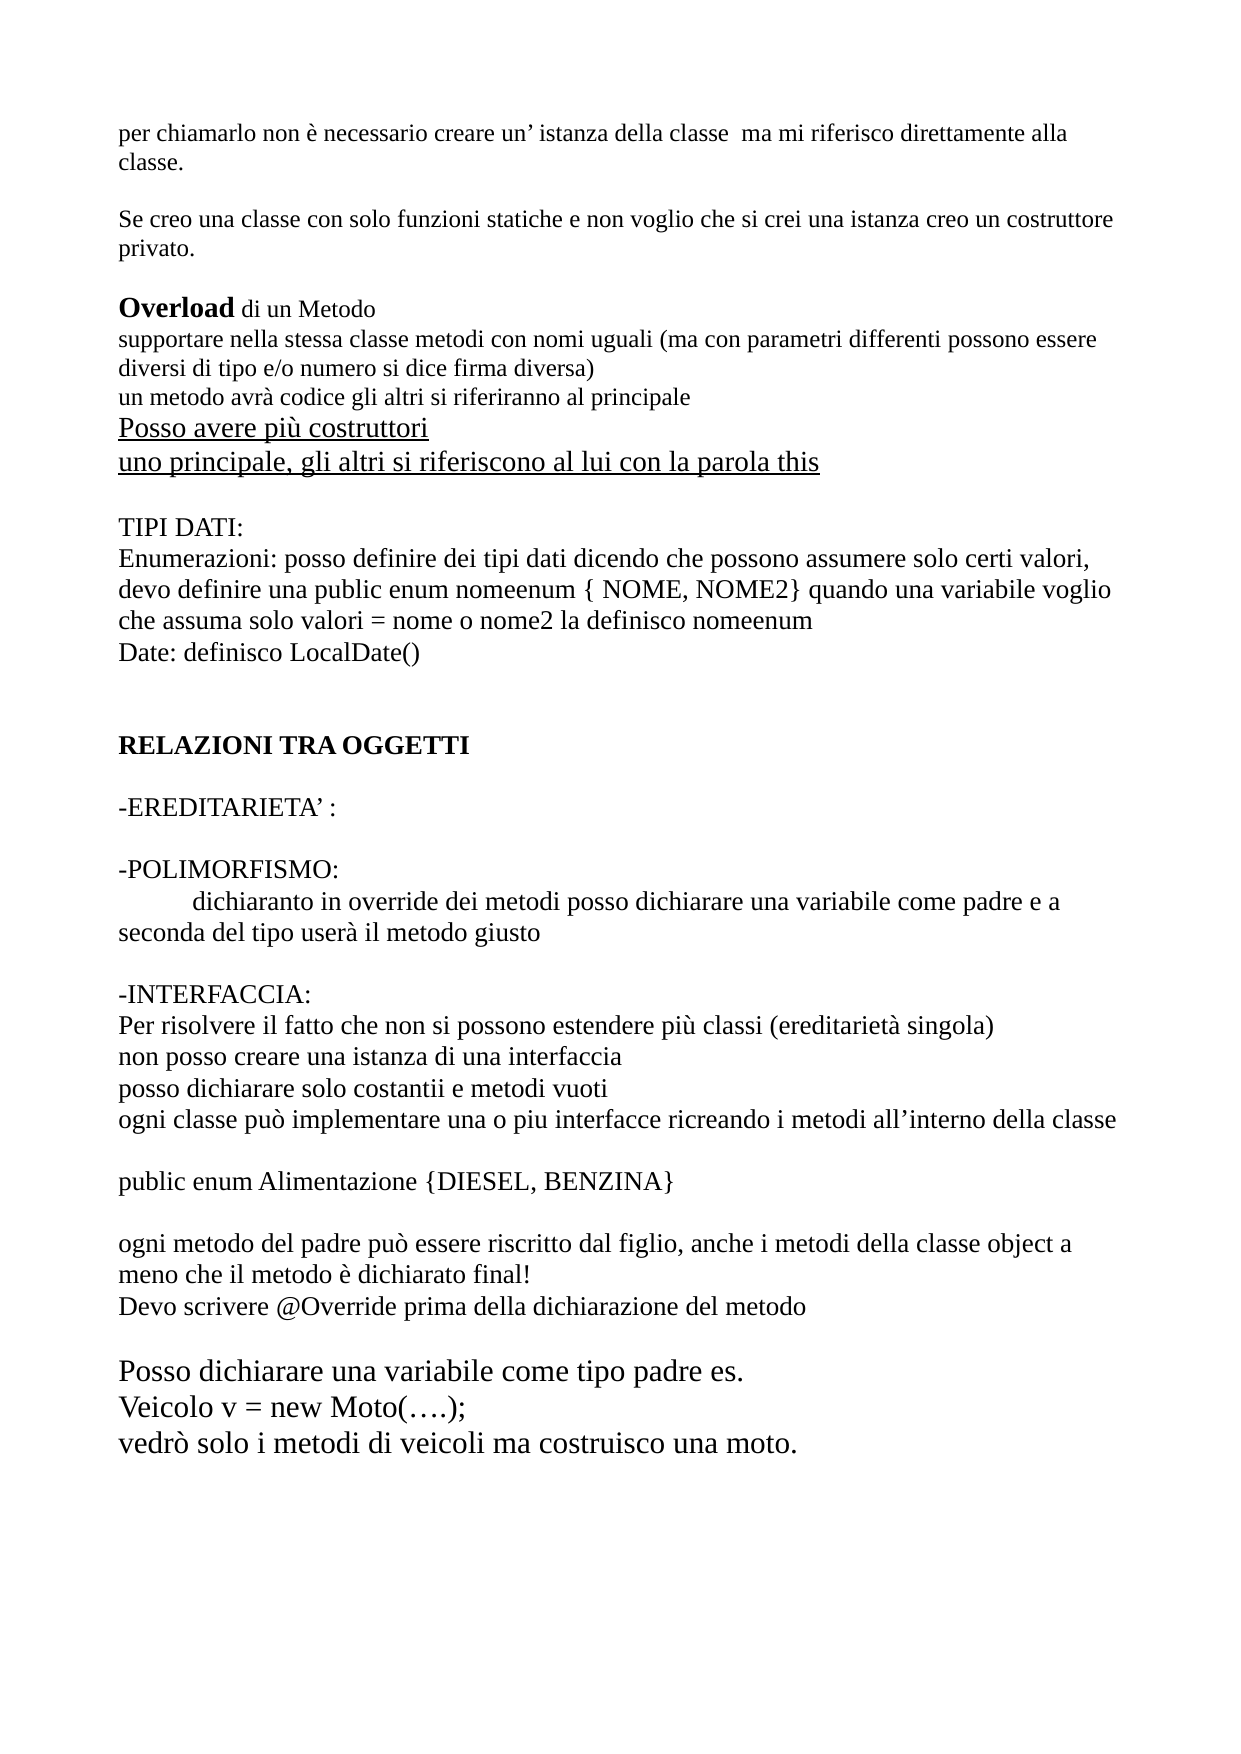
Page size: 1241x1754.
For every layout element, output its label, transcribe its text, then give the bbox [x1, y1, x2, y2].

text posso dichiarare solo costantii e metodi vuoti [118, 1072, 1122, 1103]
text Veicolo v = new Moto(….); [118, 1388, 1122, 1424]
text Devo scrivere @Override prima della dichiarazione del metodo [118, 1290, 1122, 1321]
text RELAZIONI TRA OGGETTI [118, 729, 1122, 760]
text devo definire una public enum nomeenum { NOME, NOME2} quando una variabile voglio che assuma solo valori = nome o nome2 la definisco nomeenum [118, 573, 1122, 636]
text public enum Alimentazione {DIESEL, BENZINA} [118, 1165, 1122, 1196]
text Posso avere più costruttori [118, 410, 1122, 444]
text Date: definisco LocalDate() [118, 636, 1122, 667]
text ogni classe può implementare una o piu interfacce ricreando i metodi all’interno della classe [118, 1103, 1122, 1134]
text dichiaranto in override dei metodi posso dichiarare una variabile come padre e a seconda del tipo userà il metodo giusto [118, 885, 1122, 947]
text uno principale, gli altri si riferiscono al lui con la parola this [118, 444, 1122, 477]
text -INTERFACCIA: [118, 978, 1122, 1009]
text TIPI DATI: [118, 511, 1122, 542]
text per chiamarlo non è necessario creare un’ istanza della classe ma mi riferisco direttamente alla classe. [118, 118, 1122, 176]
text -POLIMORFISMO: [118, 854, 1122, 885]
text Overload di un Metodo [118, 291, 1122, 324]
text ogni metodo del padre può essere riscritto dal figlio, anche i metodi della classe object a meno che il metodo è dichiarato final! [118, 1227, 1122, 1290]
text Se creo una classe con solo funzioni statiche e non voglio che si crei una istanza creo un costruttore privato. [118, 204, 1122, 262]
text non posso creare una istanza di una interfaccia [118, 1041, 1122, 1072]
text vedrò solo i metodi di veicoli ma costruisco una moto. [118, 1424, 1122, 1460]
text un metodo avrà codice gli altri si riferiranno al principale [118, 382, 1122, 410]
text Posso dichiarare una variabile come tipo padre es. [118, 1352, 1122, 1388]
text Per risolvere il fatto che non si possono estendere più classi (ereditarietà singola) [118, 1009, 1122, 1041]
text Enumerazioni: posso definire dei tipi dati dicendo che possono assumere solo certi valori, [118, 542, 1122, 573]
text -EREDITARIETA’ : [118, 791, 1122, 822]
text supportare nella stessa classe metodi con nomi uguali (ma con parametri differenti possono essere diversi di tipo e/o numero si dice firma diversa) [118, 324, 1122, 382]
